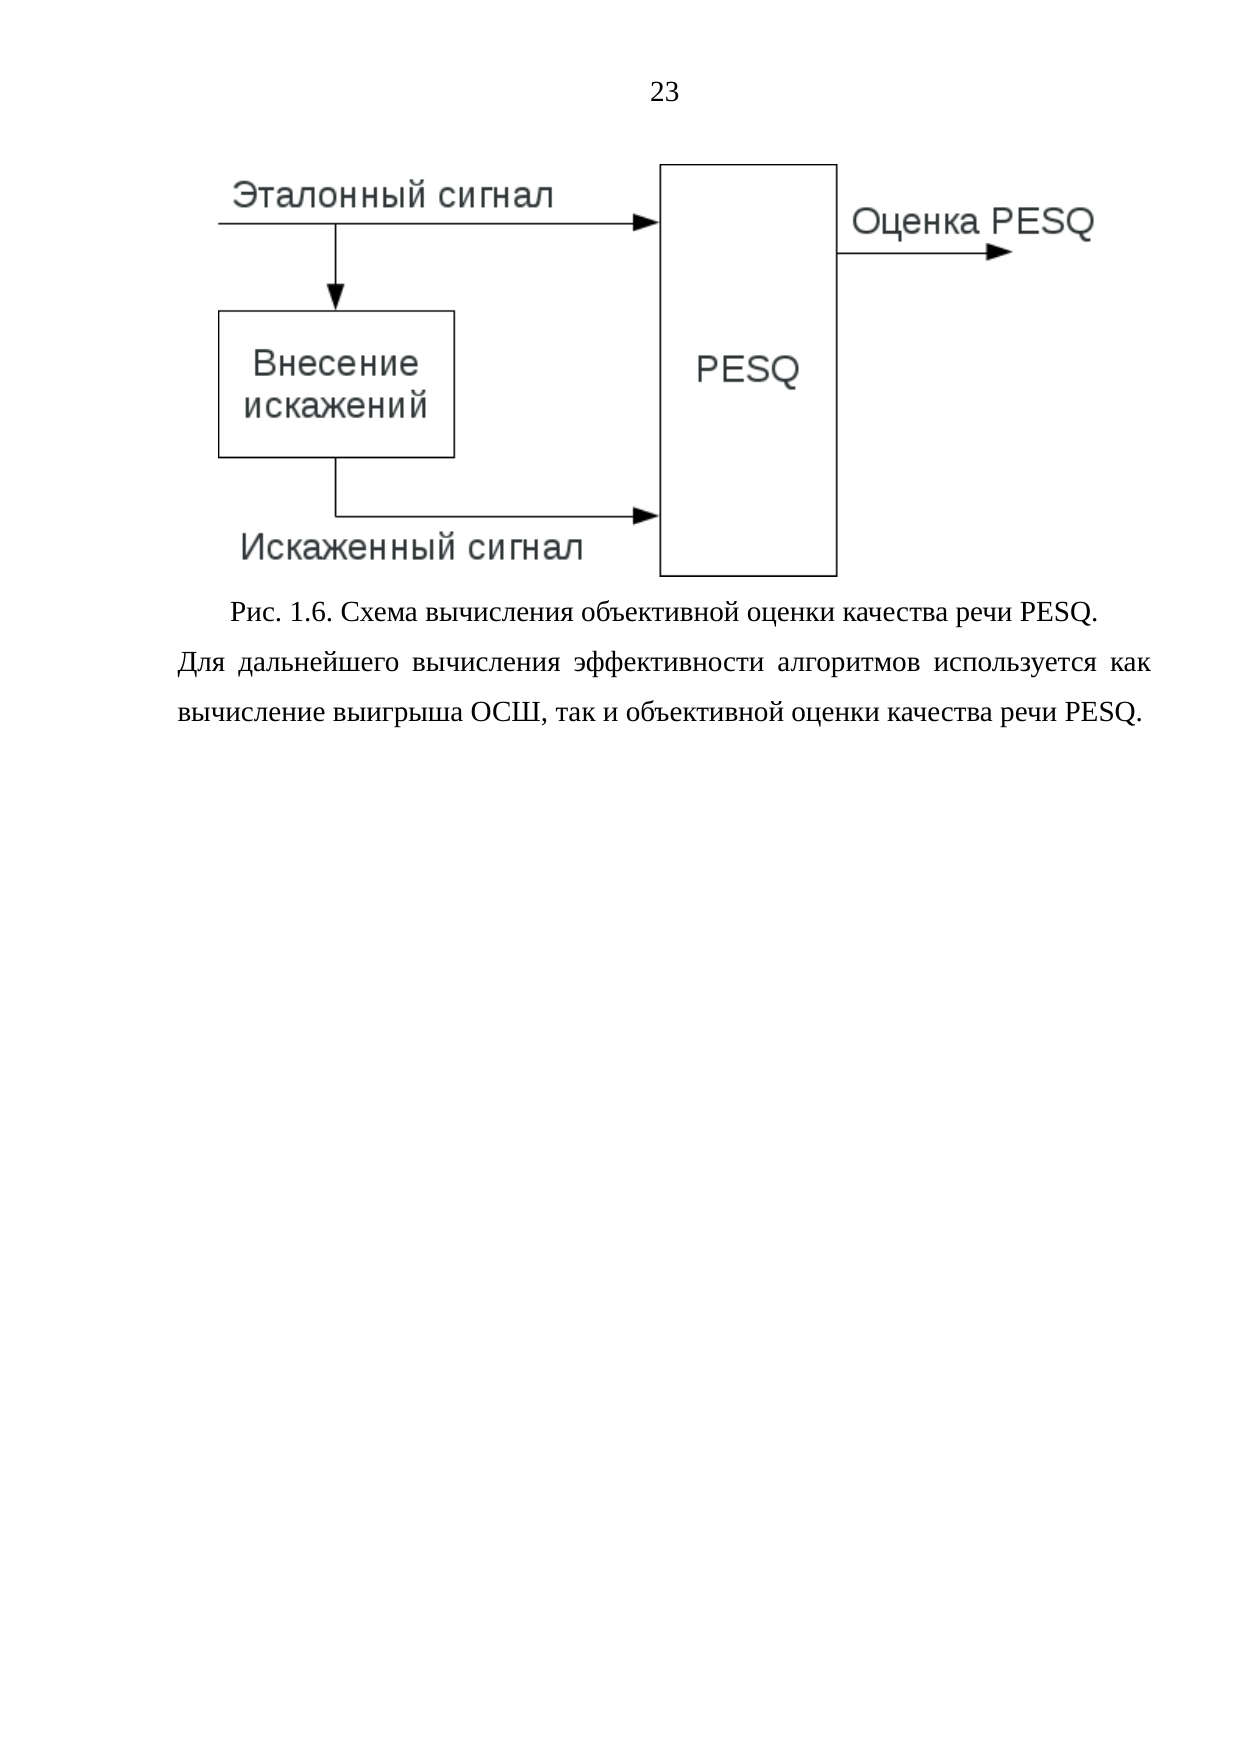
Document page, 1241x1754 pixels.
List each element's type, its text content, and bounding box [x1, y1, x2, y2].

text Для дальнейшего вычисления эффективности алгоритмов используется как вычисление выигрыша ОСШ, так и объективной оценки качества речи PESQ. [177, 644, 1152, 728]
text Рис. 1.6. Схема вычисления объективной оценки качества речи PESQ. [177, 148, 1152, 627]
picture [218, 164, 1111, 577]
